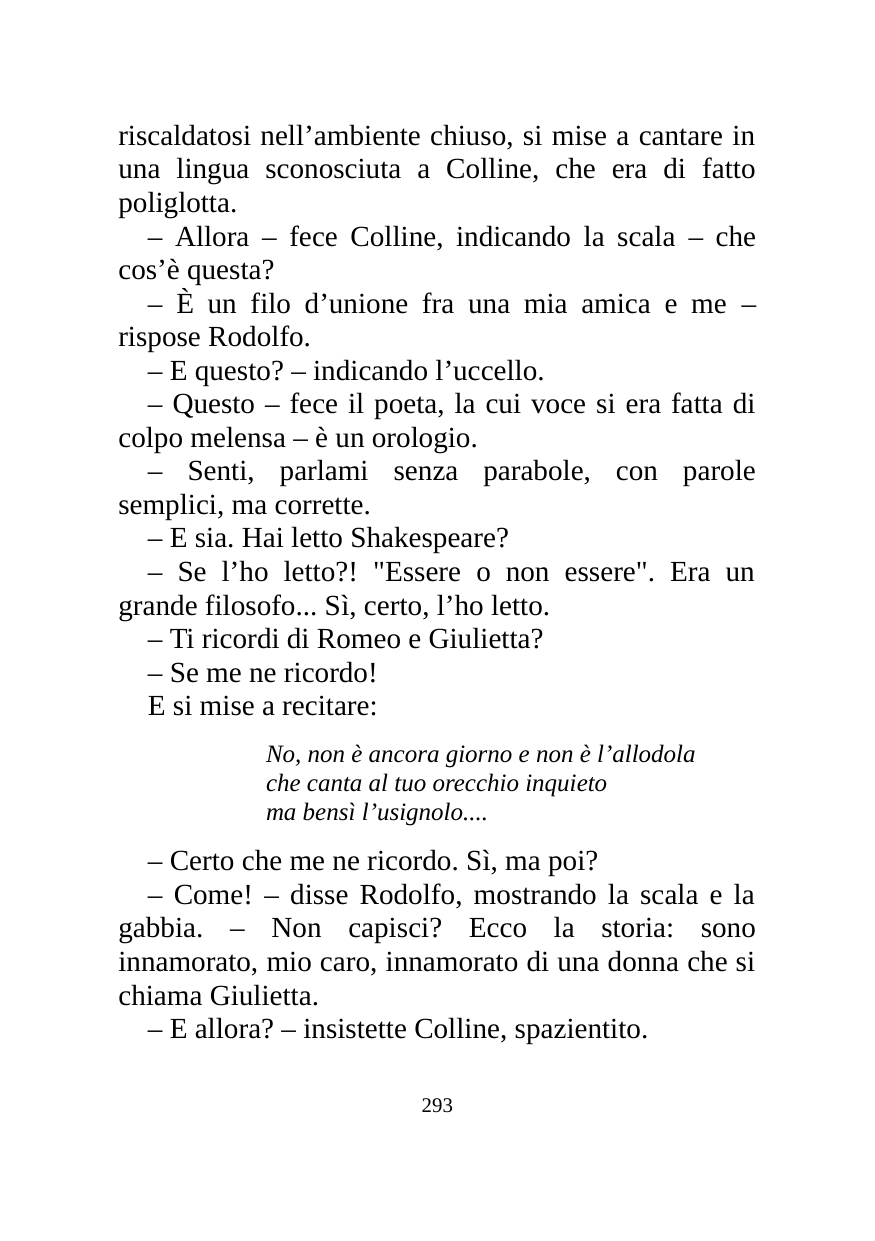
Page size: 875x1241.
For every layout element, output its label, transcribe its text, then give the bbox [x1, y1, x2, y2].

text ‒ Allora ‒ fece Colline, indicando la scala ‒ che cos’è questa? [118, 219, 756, 286]
text ‒ Questo ‒ fece il poeta, la cui voce si era fatta di colpo melensa ‒ è un orologio. [118, 386, 756, 453]
text ‒ Se me ne ricordo! [118, 655, 756, 688]
text riscaldatosi nell’ambiente chiuso, si mise a cantare in una lingua sconosciuta a Colline, che era di fatto poliglotta. [118, 118, 756, 219]
text ‒ Ti ricordi di Romeo e Giulietta? [118, 621, 756, 655]
text ‒ Se l’ho letto?! "Essere o non essere". Era un grande filosofo... Sì, certo, l’ho letto. [118, 554, 756, 621]
text ‒ E sia. Hai letto Shakespeare? [118, 521, 756, 554]
text ‒ Senti, parlami senza parabole, con parole semplici, ma corrette. [118, 453, 756, 521]
text ‒ Certo che me ne ricordo. Sì, ma poi? [118, 843, 756, 877]
text No, non è ancora giorno e non è l’allodola che canta al tuo orecchio inquieto ma bensì l’usignolo.... [266, 739, 756, 826]
text ‒ E questo? ‒ indicando l’uccello. [118, 353, 756, 386]
text ‒ E allora? ‒ insistette Colline, spazientito. [118, 1011, 756, 1045]
text ‒ È un filo d’unione fra una mia amica e me ‒ rispose Rodolfo. [118, 286, 756, 353]
text ‒ Come! ‒ disse Rodolfo, mostrando la scala e la gabbia. ‒ Non capisci? Ecco la storia: sono innamorato, mio caro, innamorato di una donna che si chiama Giulietta. [118, 877, 756, 1011]
text E si mise a recitare: [118, 688, 756, 722]
